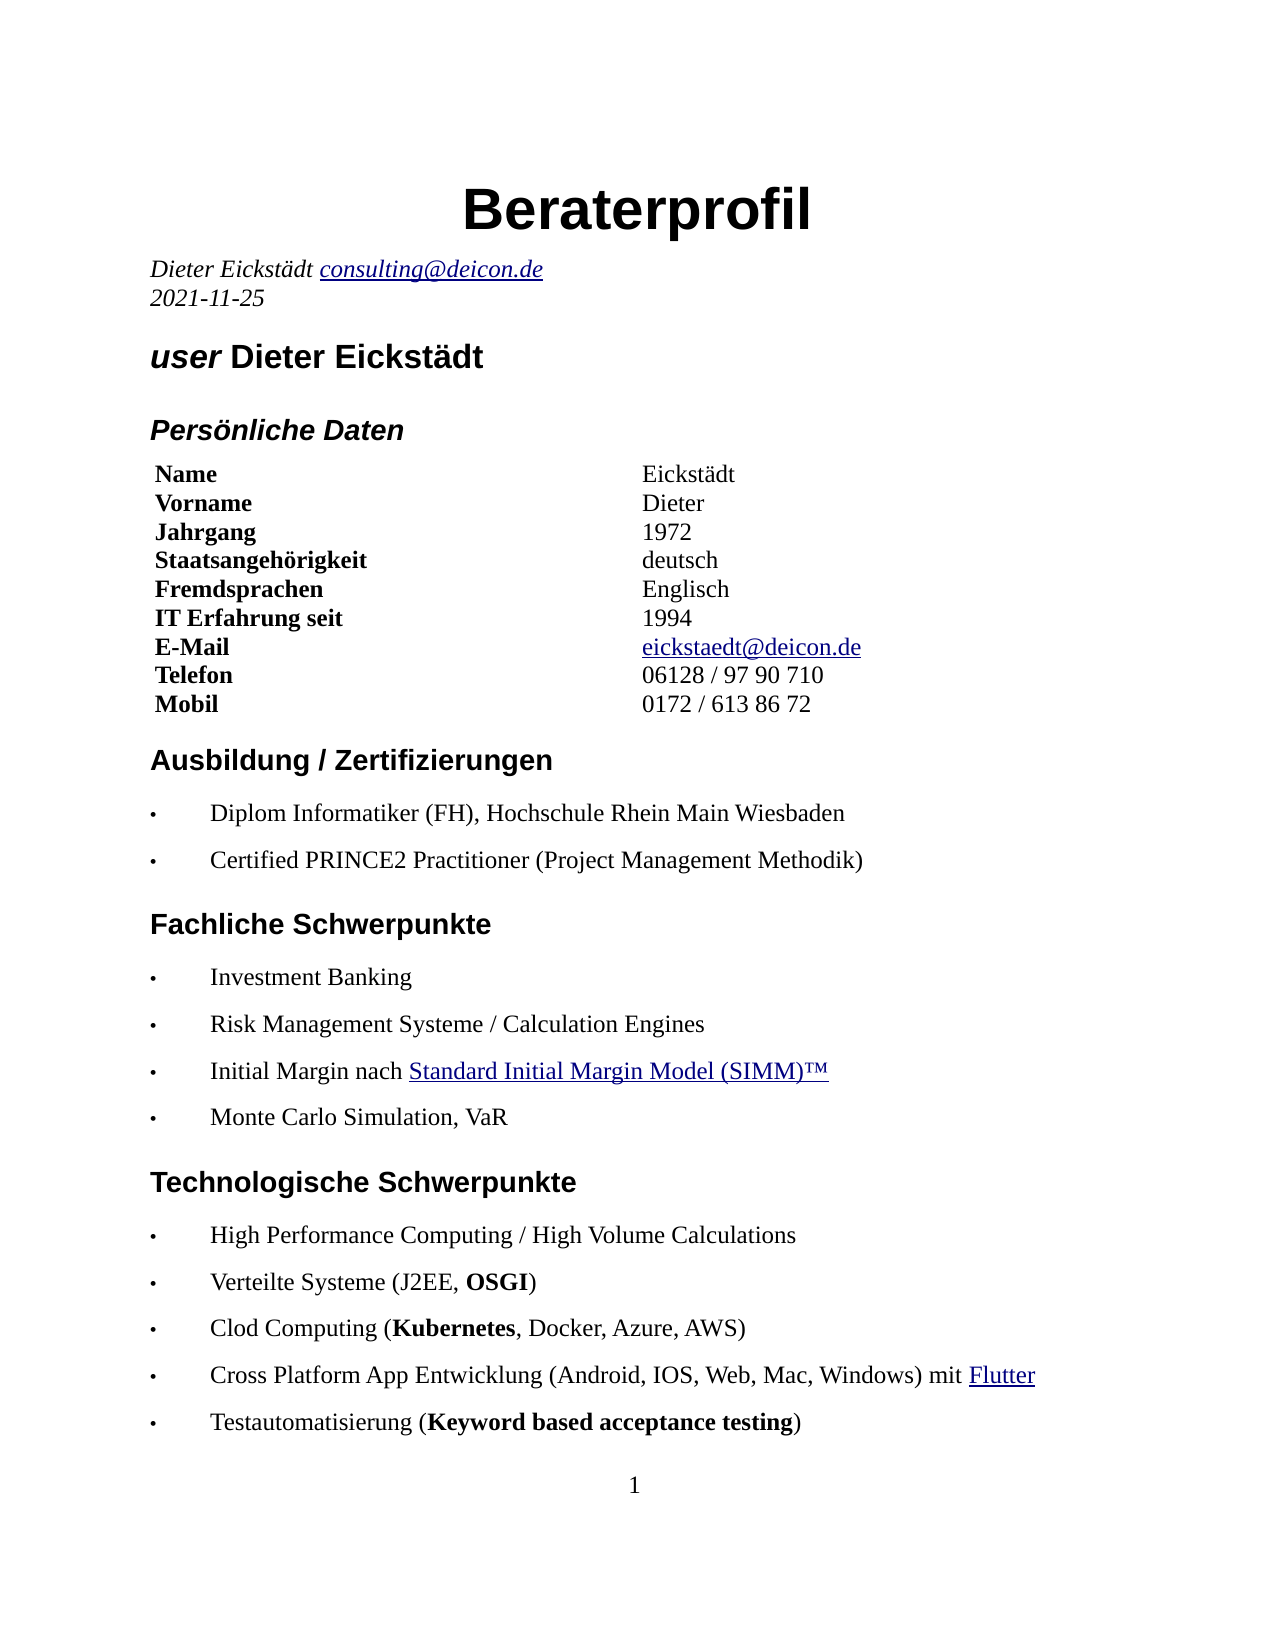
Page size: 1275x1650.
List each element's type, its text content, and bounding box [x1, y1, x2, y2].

title Beraterprofil [150, 175, 1125, 242]
list Investment Banking [150, 962, 1125, 991]
list Risk Management Systeme / Calculation Engines [150, 1009, 1125, 1038]
table_cell 1972 [638, 517, 1125, 546]
table_cell Telefon [150, 661, 637, 689]
table_header Eickstädt [638, 459, 1125, 488]
table_cell 06128 / 97 90 710 [638, 661, 1125, 689]
subtitle Ausbildung / Zertifizierungen [150, 743, 1125, 777]
table_cell Vorname [150, 488, 637, 517]
table_header Name [150, 459, 637, 488]
list Testautomatisierung (Keyword based acceptance testing) [150, 1407, 1125, 1436]
list High Performance Computing / High Volume Calculations [150, 1220, 1125, 1249]
table_cell E-Mail [150, 632, 637, 661]
list Initial Margin nach Standard Initial Margin Model (SIMM)™ [150, 1056, 1125, 1084]
table_cell Jahrgang [150, 517, 637, 546]
table_cell IT Erfahrung seit [150, 603, 637, 632]
table_cell 1994 [638, 603, 1125, 632]
subtitle Technologische Schwerpunkte [150, 1165, 1125, 1199]
list Diplom Informatiker (FH), Hochschule Rhein Main Wiesbaden [150, 798, 1125, 827]
table_cell Mobil [150, 689, 637, 718]
table_cell eickstaedt@deicon.de [638, 632, 1125, 661]
table_cell Staatsangehörigkeit [150, 546, 637, 574]
list Cross Platform App Entwicklung (Android, IOS, Web, Mac, Windows) mit Flutter [150, 1360, 1125, 1389]
subtitle Fachliche Schwerpunkte [150, 907, 1125, 941]
list Certified PRINCE2 Practitioner (Project Management Methodik) [150, 845, 1125, 873]
table_cell Dieter [638, 488, 1125, 517]
subtitle Persönliche Daten [150, 413, 1125, 447]
list Monte Carlo Simulation, VaR [150, 1102, 1125, 1131]
list Verteilte Systeme (J2EE, OSGI) [150, 1267, 1125, 1296]
subtitle user Dieter Eickstädt [150, 337, 1125, 376]
table_cell Englisch [638, 574, 1125, 603]
text 2021-11-25 [150, 283, 1125, 312]
table_cell Fremdsprachen [150, 574, 637, 603]
table_cell deutsch [638, 546, 1125, 574]
text Dieter Eickstädt consulting@deicon.de [150, 254, 1125, 283]
list Clod Computing (Kubernetes, Docker, Azure, AWS) [150, 1313, 1125, 1342]
table_cell 0172 / 613 86 72 [638, 689, 1125, 718]
